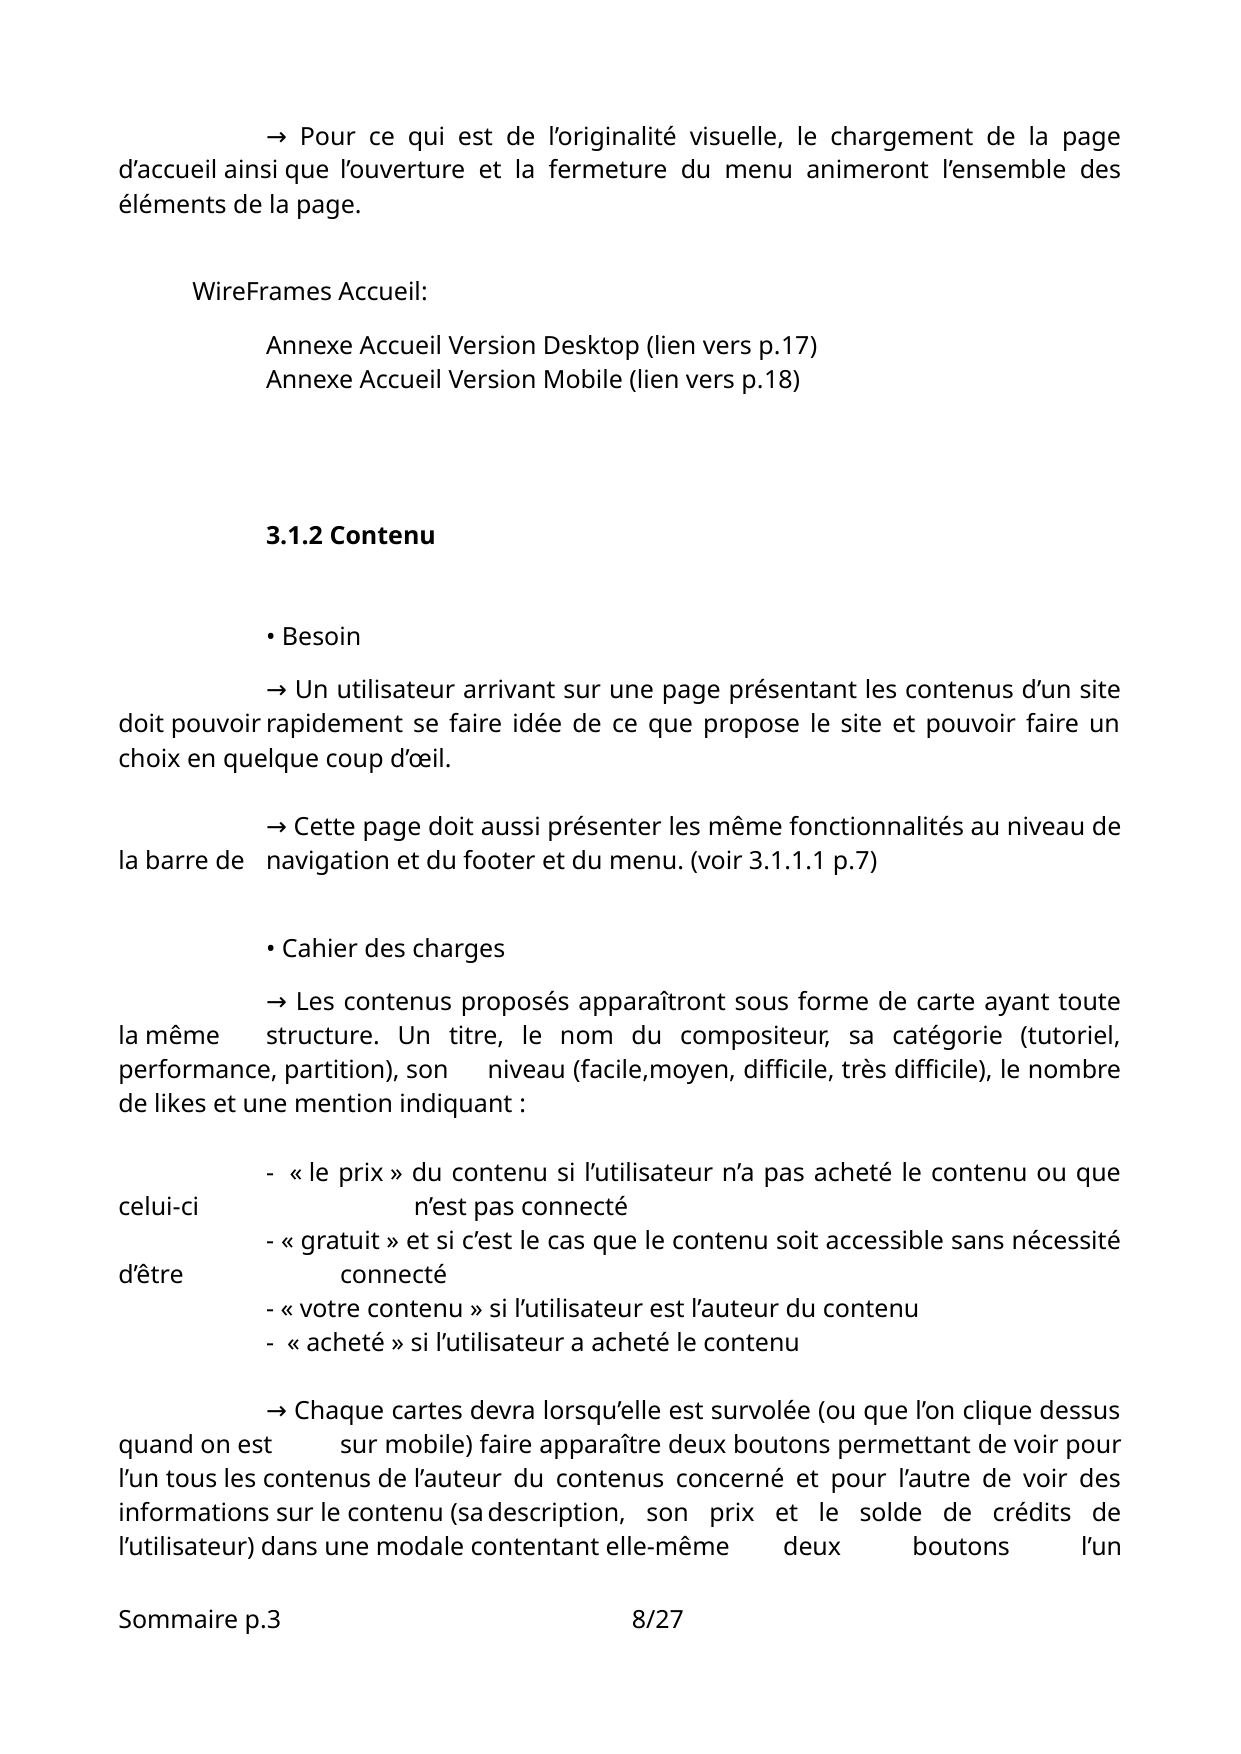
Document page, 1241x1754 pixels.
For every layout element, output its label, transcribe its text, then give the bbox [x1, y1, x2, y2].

text → Les contenus proposés apparaîtront sous forme de carte ayant toute la même structure. Un titre, le nom du compositeur, sa catégorie (tutoriel, performance, partition), son niveau (facile,moyen, difficile, très difficile), le nombre de likes et une mention indiquant : [118, 984, 1122, 1120]
text - « gratuit » et si c’est le cas que le contenu soit accessible sans nécessité d’être connecté [118, 1222, 1122, 1291]
text → Un utilisateur arrivant sur une page présentant les contenus d’un site doit pouvoir rapidement se faire idée de ce que propose le site et pouvoir faire un choix en quelque coup d’œil. [118, 672, 1122, 774]
text - « le prix » du contenu si l’utilisateur n’a pas acheté le contenu ou que celui-ci n’est pas connecté [118, 1154, 1122, 1222]
text Annexe Accueil Version Desktop (lien vers p.14) [118, 328, 1122, 362]
text • Besoin [118, 618, 1122, 652]
text • Cahier des charges [118, 930, 1122, 964]
text → Pour ce qui est de l’originalité visuelle, le chargement de la page d’accueil ainsi que l’ouverture et la fermeture du menu animeront l’ensemble des éléments de la page. [118, 118, 1122, 220]
text → Cette page doit aussi présenter les même fonctionnalités au niveau de la barre de navigation et du footer et du menu. (voir 3.1.1.1 p.6) [118, 808, 1122, 876]
subtitle 3.1.2 Contenu [118, 518, 1122, 552]
text → Chaque cartes devra lorsqu’elle est survolée (ou que l’on clique dessus quand on est sur mobile) faire apparaître deux boutons permettant de voir pour l’un tous les contenus de l’auteur du contenus concerné et pour l’autre de voir des informations sur le contenu (sa description, son prix et le solde de crédits de l’utilisateur) dans une modale contentant elle-même deux boutons l’un [118, 1393, 1122, 1563]
text - « votre contenu » si l’utilisateur est l’auteur du contenu [118, 1291, 1122, 1324]
text Annexe Accueil Version Mobile (lien vers p.15) [118, 362, 1122, 396]
text - « acheté » si l’utilisateur a acheté le contenu [118, 1324, 1122, 1359]
text WireFrames Accueil: [118, 274, 1122, 308]
